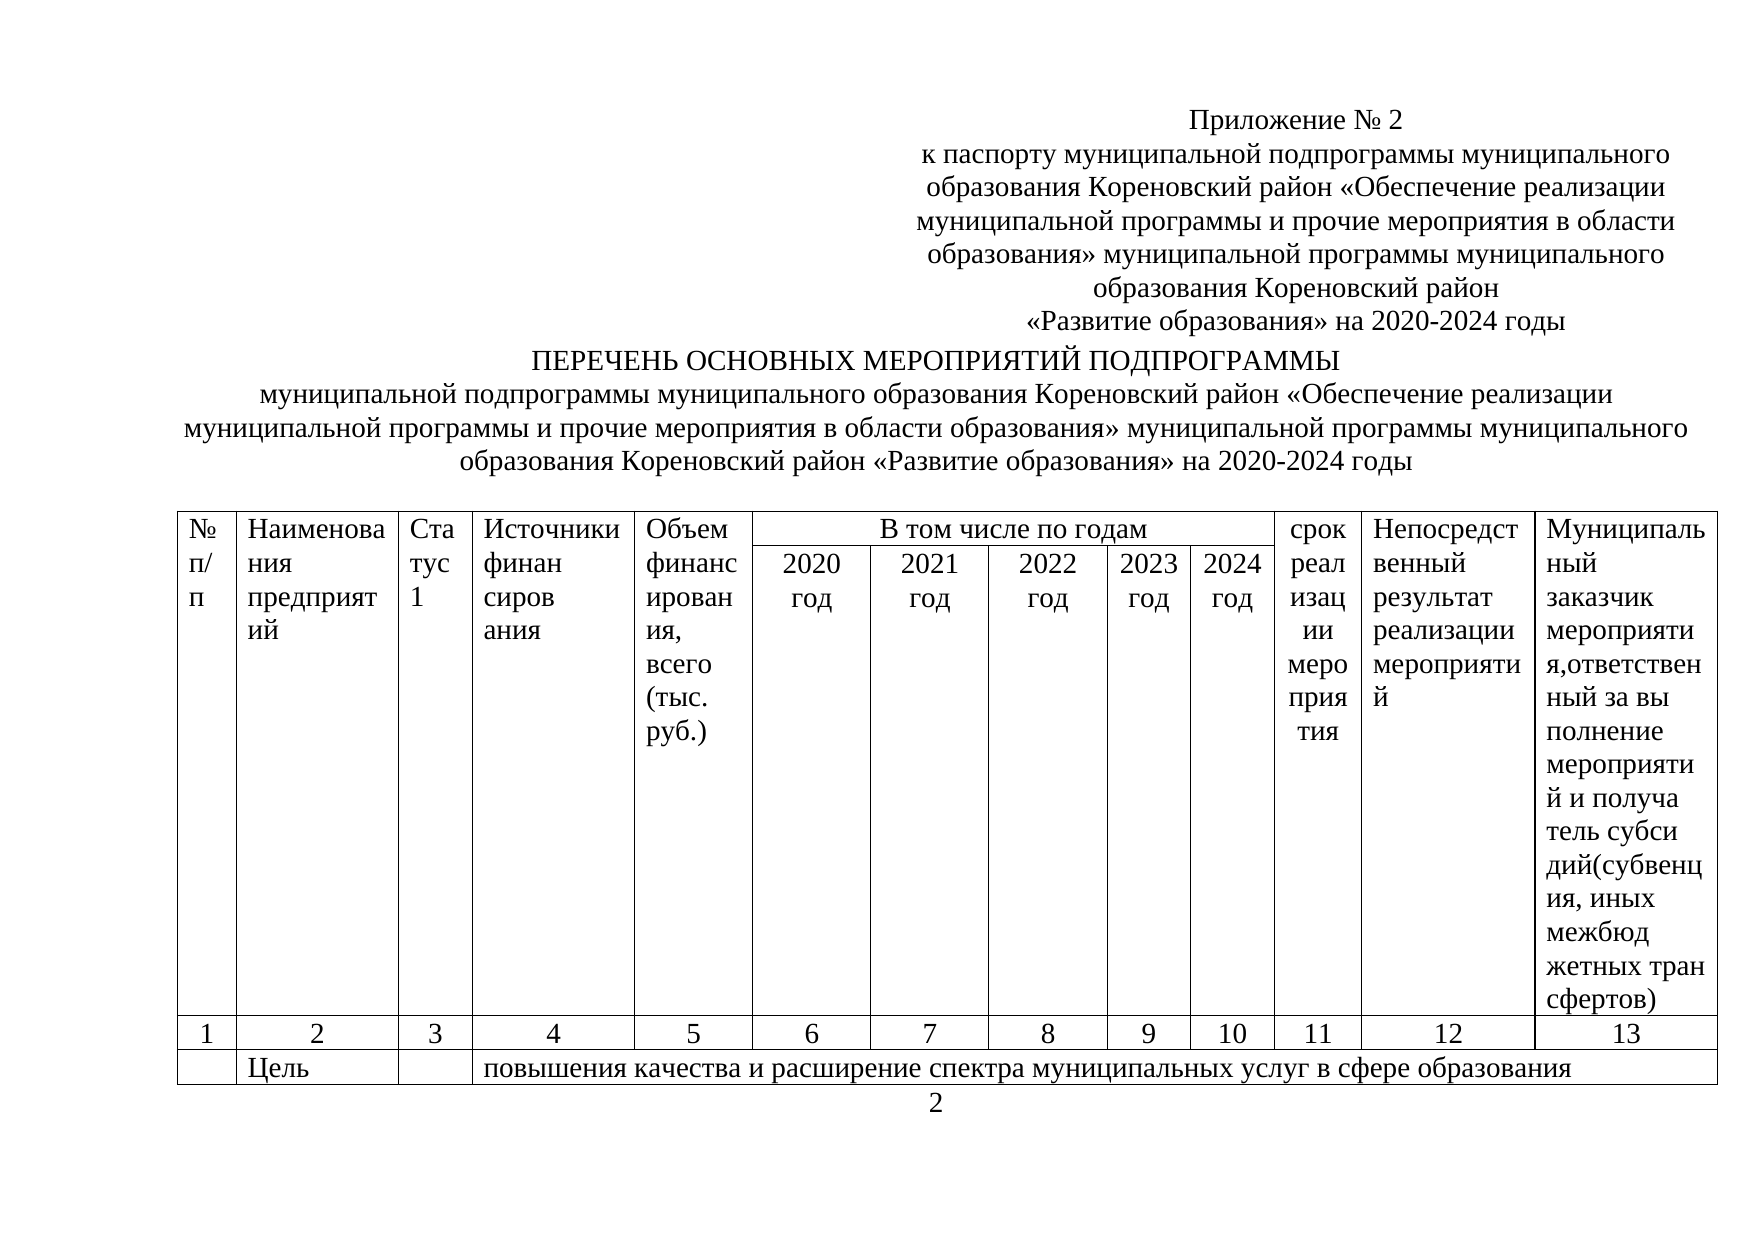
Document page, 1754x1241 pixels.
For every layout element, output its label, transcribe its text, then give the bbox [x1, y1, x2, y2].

table_cell 2024 год [1191, 546, 1274, 1015]
table_header № п/п [178, 512, 236, 1015]
table_header [176, 97, 898, 343]
table_header Приложение № 2 к паспорту муниципальной подпрограммы муниципального образования Кореновский район «Обеспечение реализации муниципальной программы и прочие мероприятия в области образования» муниципальной программы муниципального образования Кореновский район «Развитие образования» на 2020-2024 годы [898, 97, 1694, 343]
table_cell [178, 1050, 236, 1084]
table_cell повышения качества и расширение спектра муниципальных услуг в сфере образования [473, 1050, 1717, 1084]
table_cell 2022 год [989, 546, 1107, 1015]
table_header срокреализации мероприятия [1275, 512, 1361, 1015]
table_cell 2 [237, 1016, 398, 1049]
table_cell 2020 год [753, 546, 870, 1015]
table_header Наименования предприятий [237, 512, 398, 1015]
table_cell 1 [178, 1016, 236, 1049]
table_header Непосредственный результат реализации мероприятий [1362, 512, 1534, 1015]
table_header Объем финанс ирован ия, всего (тыс. руб.) [635, 512, 752, 1015]
table_header В том числе по годам [753, 512, 1274, 545]
table_cell [399, 1050, 472, 1084]
table_cell 4 [473, 1016, 634, 1049]
text 2 [177, 1085, 1695, 1118]
table_cell 2023 год [1108, 546, 1190, 1015]
table_cell Цель [237, 1050, 398, 1084]
table_header Ста тус 1 [399, 512, 472, 1015]
table_header Источники финан сиров ания [473, 512, 634, 1015]
table_cell 6 [753, 1016, 870, 1049]
text муниципальной подпрограммы муниципального образования Кореновский район «Обеспечение реализации муниципальной программы и прочие мероприятия в области образования» муниципальной программы муниципального образования Кореновский район «Развитие образования» на 2020-2024 годы [177, 376, 1695, 477]
table_cell 12 [1362, 1016, 1534, 1049]
table_cell 11 [1275, 1016, 1361, 1049]
table_cell 10 [1191, 1016, 1274, 1049]
table_header Муниципальный заказчик мероприятия,ответственный за вы полнение мероприятий и получа тель субси дий(субвенция, иных межбюд жетных тран сфертов) [1536, 512, 1717, 1015]
table_cell 2021 год [871, 546, 988, 1015]
table_cell 8 [989, 1016, 1107, 1049]
table_cell 9 [1108, 1016, 1190, 1049]
table_cell 7 [871, 1016, 988, 1049]
table_cell 13 [1536, 1016, 1717, 1049]
text ПЕРЕЧЕНЬ ОСНОВНЫХ МЕРОПРИЯТИЙ ПОДПРОГРАММЫ [177, 343, 1695, 376]
table_cell 3 [399, 1016, 472, 1049]
table_cell 5 [635, 1016, 752, 1049]
